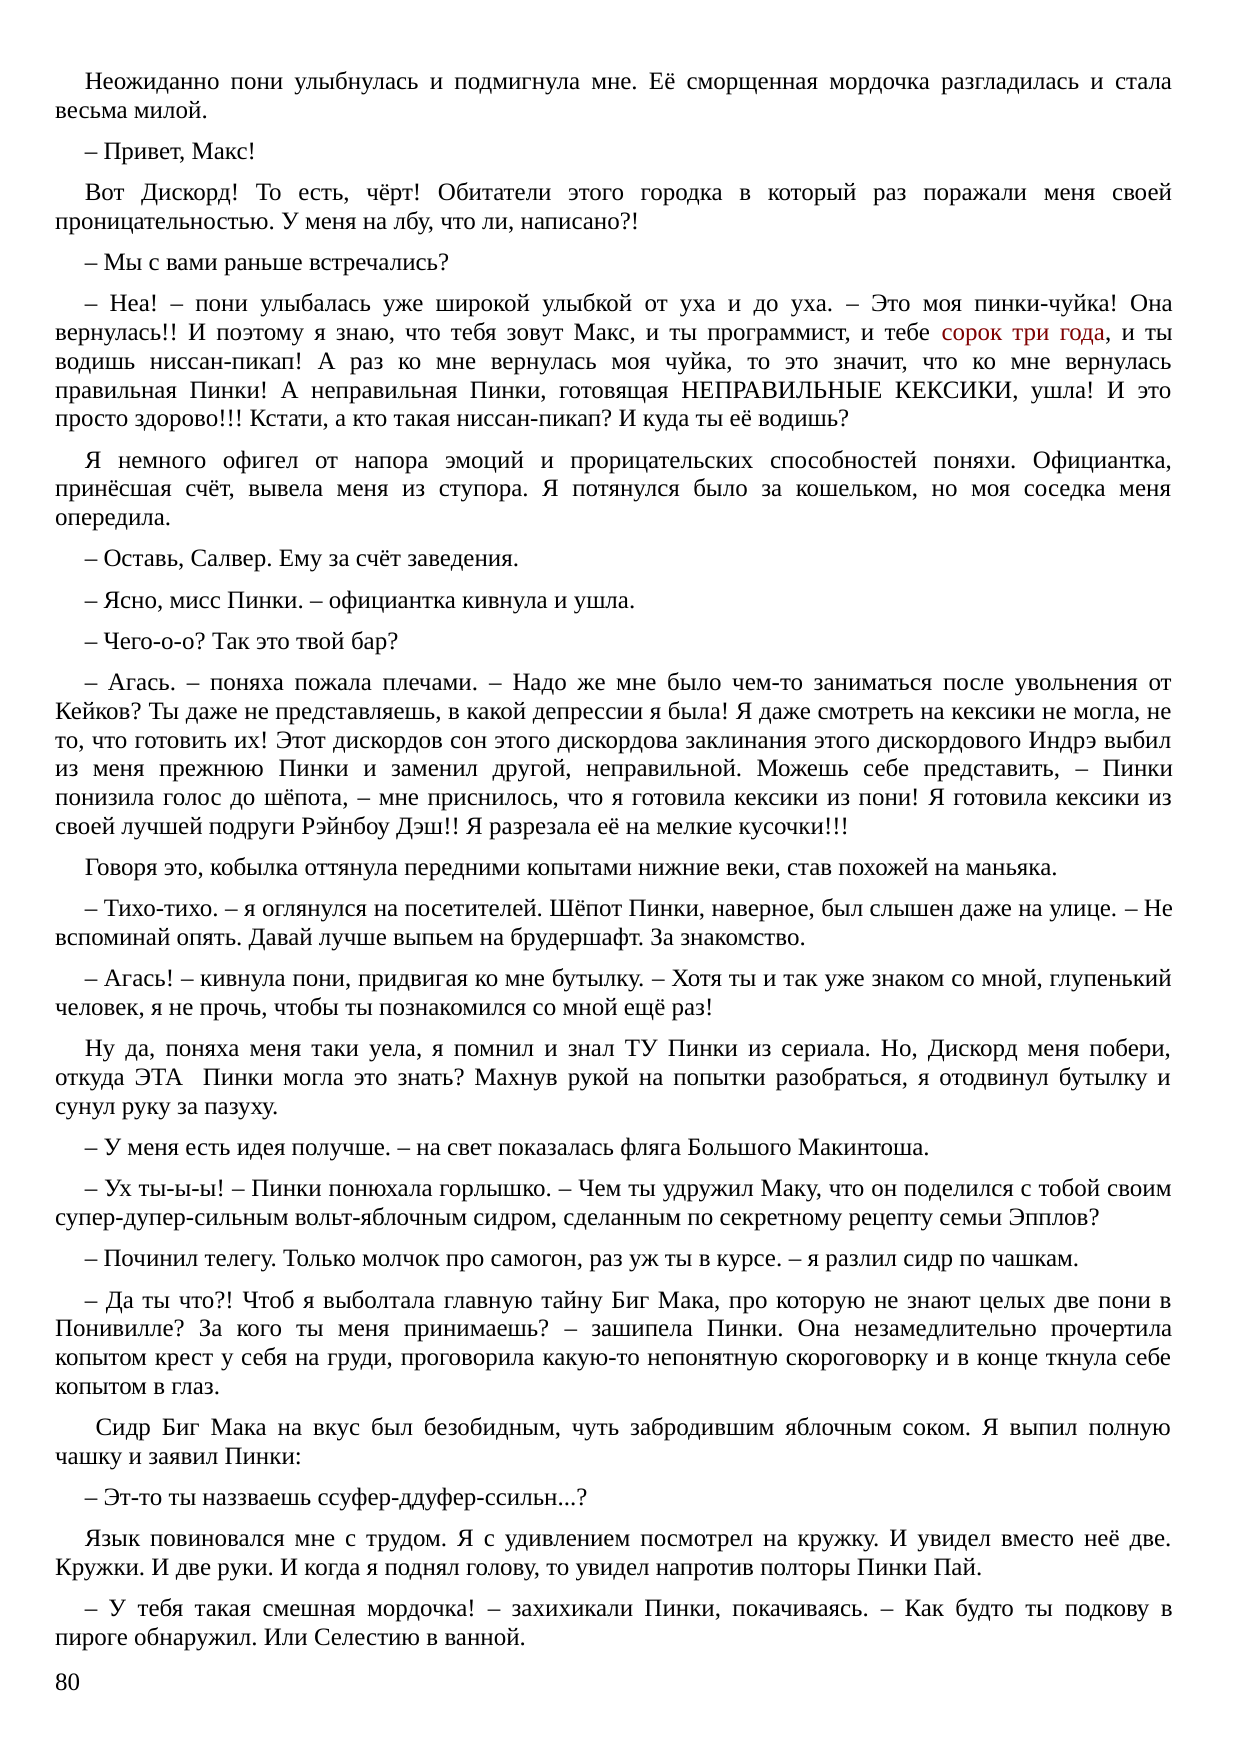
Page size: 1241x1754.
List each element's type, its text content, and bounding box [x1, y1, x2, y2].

text – Эт-то ты наззваешь ссуфер-ддуфер-ссильн...? [55, 1482, 1173, 1511]
text – У тебя такая смешная мордочка! – захихикали Пинки, покачиваясь. – Как будто ты подкову в пироге обнаружил. Или Селестию в ванной. [55, 1593, 1173, 1651]
text Неожиданно пони улыбнулась и подмигнула мне. Её сморщенная мордочка разгладилась и стала весьма милой. [55, 66, 1173, 123]
text Сидр Биг Мака на вкус был безобидным, чуть забродившим яблочным соком. Я выпил полную чашку и заявил Пинки: [55, 1412, 1173, 1470]
text – Чего-о-о? Так это твой бар? [55, 626, 1173, 655]
text – Оставь, Салвер. Ему за счёт заведения. [55, 543, 1173, 572]
text – Починил телегу. Только молчок про самогон, раз уж ты в курсе. – я разлил сидр по чашкам. [55, 1243, 1173, 1272]
text – Агась! – кивнула пони, придвигая ко мне бутылку. – Хотя ты и так уже знаком со мной, глупенький человек, я не прочь, чтобы ты познакомился со мной ещё раз! [55, 963, 1173, 1021]
text Вот Дискорд! То есть, чёрт! Обитатели этого городка в который раз поражали меня своей проницательностью. У меня на лбу, что ли, написано?! [55, 177, 1173, 235]
text – Привет, Макс! [55, 136, 1173, 165]
text – Агась. – поняха пожала плечами. – Надо же мне было чем-то заниматься после увольнения от Кейков? Ты даже не представляешь, в какой депрессии я была! Я даже смотреть на кексики не могла, не то, что готовить их! Этот дискордов сон этого дискордова заклинания этого дискордового Индрэ выбил из меня прежнюю Пинки и заменил другой, неправильной. Можешь себе представить, – Пинки понизила голос до шёпота, – мне приснилось, что я готовила кексики из пони! Я готовила кексики из своей лучшей подруги Рэйнбоу Дэш!! Я разрезала её на мелкие кусочки!!! [55, 667, 1173, 840]
text Ну да, поняха меня таки уела, я помнил и знал ТУ Пинки из сериала. Но, Дискорд меня побери, откуда ЭТА Пинки могла это знать? Махнув рукой на попытки разобраться, я отодвинул бутылку и сунул руку за пазуху. [55, 1033, 1173, 1120]
text – Ух ты-ы-ы! – Пинки понюхала горлышко. – Чем ты удружил Маку, что он поделился с тобой своим супер-дупер-сильным вольт-яблочным сидром, сделанным по секретному рецепту семьи Эпплов? [55, 1173, 1173, 1231]
text – Ясно, мисс Пинки. – официантка кивнула и ушла. [55, 585, 1173, 613]
text Говоря это, кобылка оттянула передними копытами нижние веки, став похожей на маньяка. [55, 852, 1173, 881]
text – Тихо-тихо. – я оглянулся на посетителей. Шёпот Пинки, наверное, был слышен даже на улице. – Не вспоминай опять. Давай лучше выпьем на брудершафт. За знакомство. [55, 893, 1173, 951]
text – Мы с вами раньше встречались? [55, 247, 1173, 276]
text – Да ты что?! Чтоб я выболтала главную тайну Биг Мака, про которую не знают целых две пони в Понивилле? За кого ты меня принимаешь? – зашипела Пинки. Она незамедлительно прочертила копытом крест у себя на груди, проговорила какую-то непонятную скороговорку и в конце ткнула себе копытом в глаз. [55, 1285, 1173, 1400]
text Язык повиновался мне с трудом. Я с удивлением посмотрел на кружку. И увидел вместо неё две. Кружки. И две руки. И когда я поднял голову, то увидел напротив полторы Пинки Пай. [55, 1523, 1173, 1581]
text – Неа! – пони улыбалась уже широкой улыбкой от уха и до уха. – Это моя пинки-чуйка! Она вернулась!! И поэтому я знаю, что тебя зовут Макс, и ты программист, и тебе сорок три года, и ты водишь ниссан-пикап! А раз ко мне вернулась моя чуйка, то это значит, что ко мне вернулась правильная Пинки! А неправильная Пинки, готовящая НЕПРАВИЛЬНЫЕ КЕКСИКИ, ушла! И это просто здорово!!! Кстати, а кто такая ниссан-пикап? И куда ты её водишь? [55, 288, 1173, 432]
text – У меня есть идея получше. – на свет показалась фляга Большого Макинтоша. [55, 1132, 1173, 1161]
text Я немного офигел от напора эмоций и прорицательских способностей поняхи. Официантка, принёсшая счёт, вывела меня из ступора. Я потянулся было за кошельком, но моя соседка меня опередила. [55, 445, 1173, 531]
